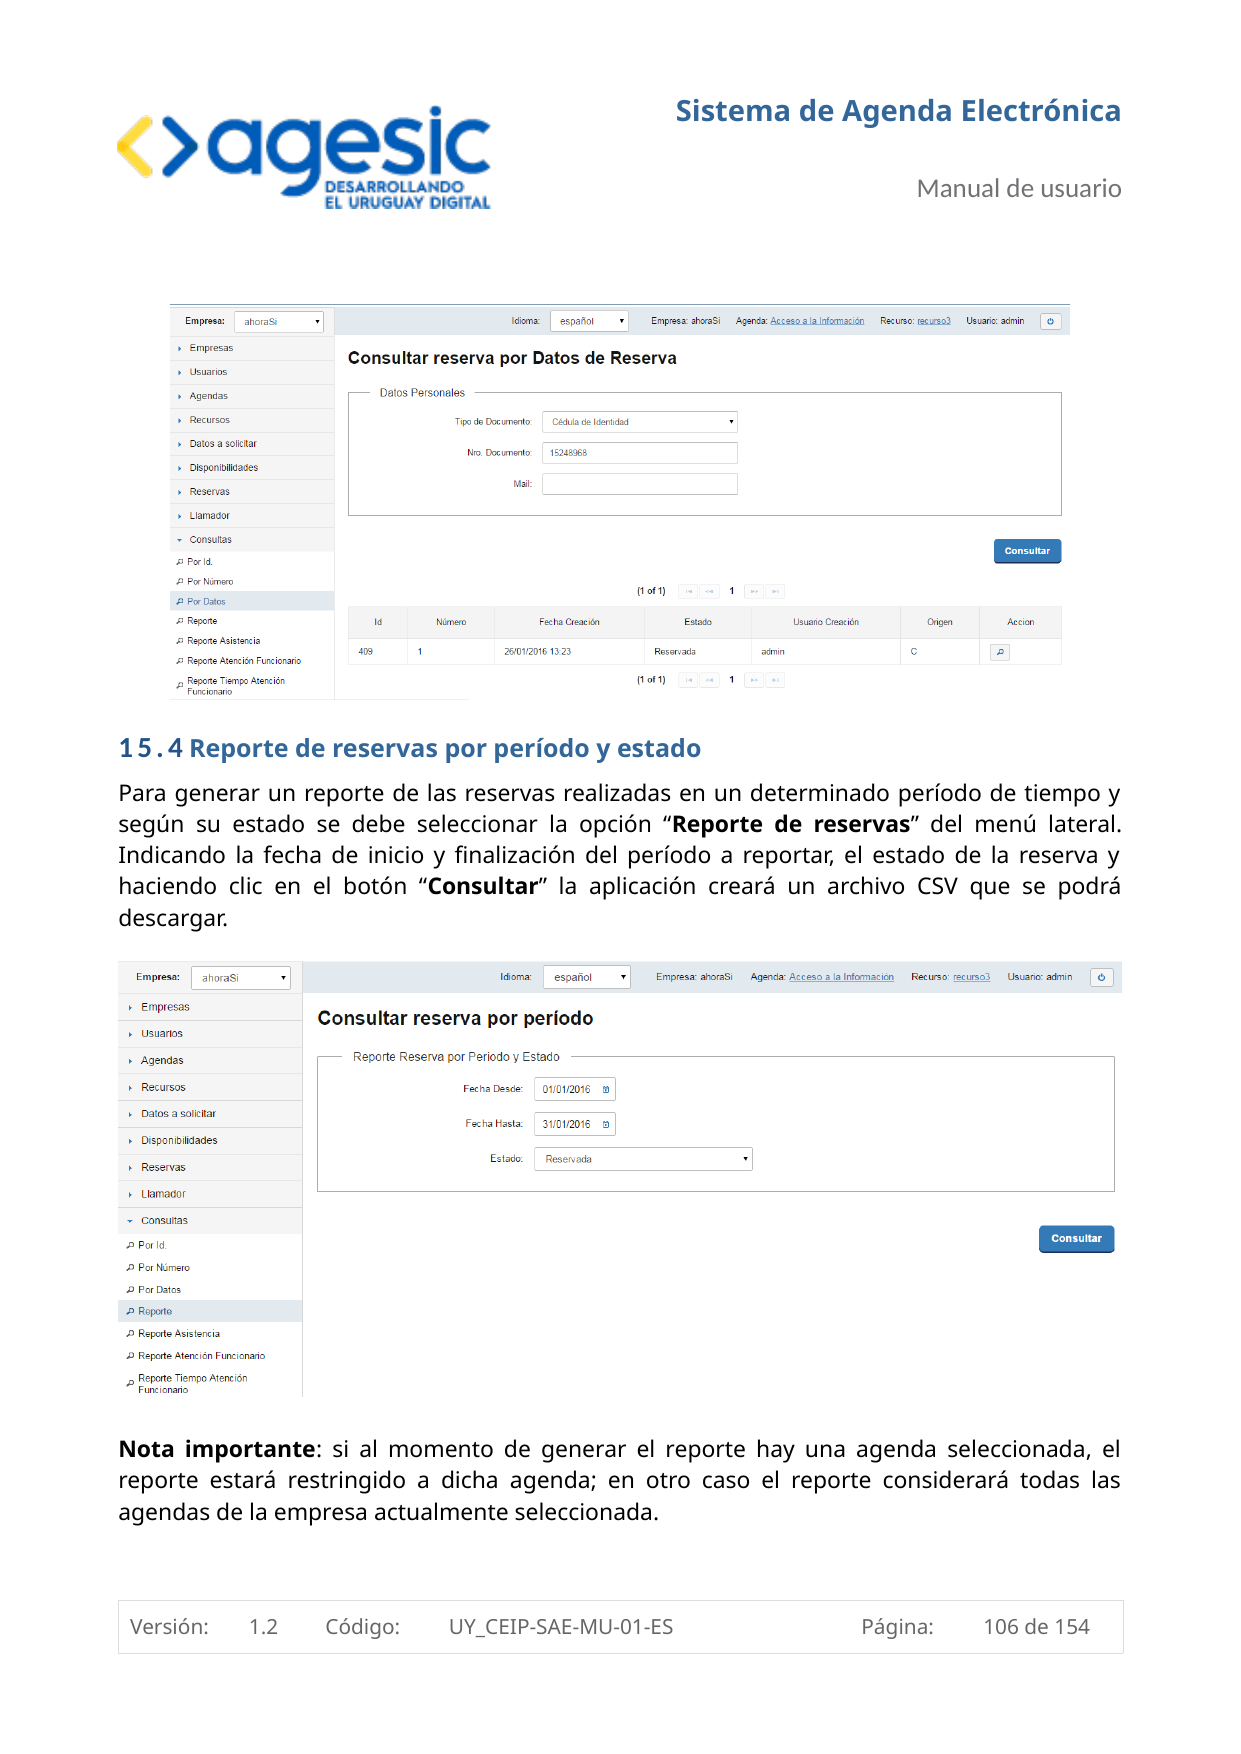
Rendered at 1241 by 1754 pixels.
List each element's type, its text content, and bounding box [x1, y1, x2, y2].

text Para generar un reporte de las reservas realizadas en un determinado período de tiempo y según su estado se debe seleccionar la opción “Reporte de reservas” del menú lateral. Indicando la fecha de inicio y finalización del período a reportar, el estado de la reserva y haciendo clic en el botón “Consultar” la aplicación creará un archivo CSV que se podrá descargar. [118, 777, 1122, 933]
picture [116, 105, 492, 209]
picture [118, 959, 1123, 1404]
picture [169, 304, 1071, 700]
text Nota importante: si al momento de generar el reporte hay una agenda seleccionada, el reporte estará restringido a dicha agenda; en otro caso el reporte considerará todas las agendas de la empresa actualmente seleccionada. [118, 1404, 1122, 1527]
subtitle Reporte de reservas por período y estado [118, 700, 1122, 764]
